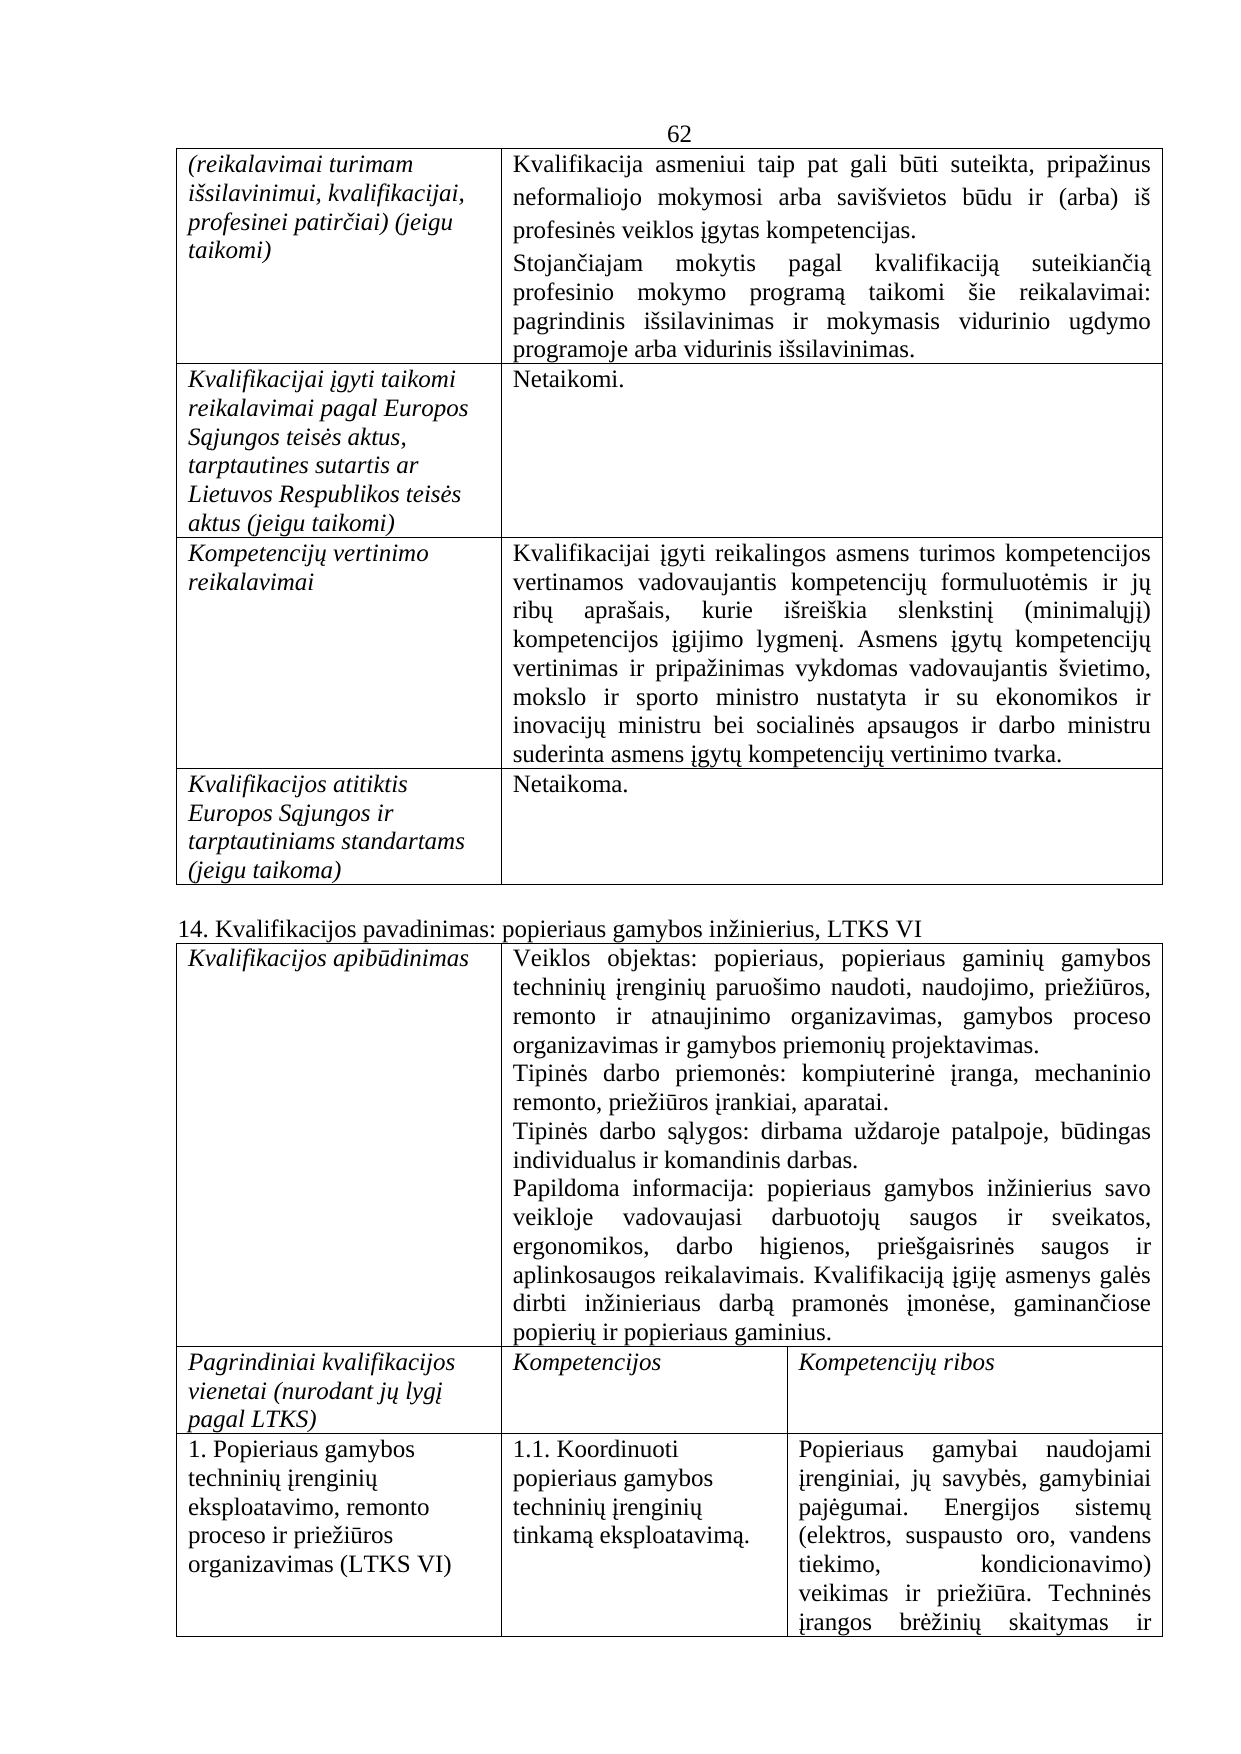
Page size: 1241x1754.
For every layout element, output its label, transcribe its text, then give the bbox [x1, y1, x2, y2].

table_cell Netaikomi. [502, 364, 1162, 537]
table_cell Kvalifikacijai įgyti taikomi reikalavimai pagal Europos Sąjungos teisės aktus, tarptautines sutartis ar Lietuvos Respublikos teisės aktus (jeigu taikomi) [177, 364, 501, 537]
table_cell Popieriaus gamybai naudojami įrenginiai, jų savybės, gamybiniai pajėgumai. Energijos sistemų (elektros, suspausto oro, vandens tiekimo, kondicionavimo) veikimas ir priežiūra. Techninės įrangos brėžinių skaitymas ir [788, 1434, 1162, 1636]
table_cell Kvalifikacijos atitiktis Europos Sąjungos ir tarptautiniams standartams (jeigu taikoma) [177, 769, 501, 884]
table_cell 1.1. Koordinuoti popieriaus gamybos techninių įrenginių tinkamą eksploatavimą. [502, 1434, 787, 1636]
table_cell Kompetencijų vertinimo reikalavimai [177, 538, 501, 768]
text 14. Kvalifikacijos pavadinimas: popieriaus gamybos inžinierius, LTKS VI [177, 914, 1181, 942]
table_header Veiklos objektas: popieriaus, popieriaus gaminių gamybos techninių įrenginių paruošimo naudoti, naudojimo, priežiūros, remonto ir atnaujinimo organizavimas, gamybos proceso organizavimas ir gamybos priemonių projektavimas. Tipinės darbo priemonės: kompiuterinė įranga, mechaninio remonto, priežiūros įrankiai, aparatai. Tipinės darbo sąlygos: dirbama uždaroje patalpoje, būdingas individualus ir komandinis darbas. Papildoma informacija: popieriaus gamybos inžinierius savo veikloje vadovaujasi darbuotojų saugos ir sveikatos, ergonomikos, darbo higienos, priešgaisrinės saugos ir aplinkosaugos reikalavimais. Kvalifikaciją įgiję asmenys galės dirbti inžinieriaus darbą pramonės įmonėse, gaminančiose popierių ir popieriaus gaminius. [502, 944, 1162, 1346]
table_cell Pagrindiniai kvalifikacijos vienetai (nurodant jų lygį pagal LTKS) [177, 1347, 501, 1433]
table_cell (reikalavimai turimam išsilavinimui, kvalifikacijai, profesinei patirčiai) (jeigu taikomi) [177, 149, 501, 363]
table_header Kvalifikacijos apibūdinimas [177, 944, 501, 1346]
table_cell Kompetencijų ribos [788, 1347, 1162, 1433]
table_cell 1. Popieriaus gamybos techninių įrenginių eksploatavimo, remonto proceso ir priežiūros organizavimas (LTKS VI) [177, 1434, 501, 1636]
table_cell Kompetencijos [502, 1347, 787, 1433]
table_cell Kvalifikacijai įgyti reikalingos asmens turimos kompetencijos vertinamos vadovaujantis kompetencijų formuluotėmis ir jų ribų aprašais, kurie išreiškia slenkstinį (minimalųjį) kompetencijos įgijimo lygmenį. Asmens įgytų kompetencijų vertinimas ir pripažinimas vykdomas vadovaujantis švietimo, mokslo ir sporto ministro nustatyta ir su ekonomikos ir inovacijų ministru bei socialinės apsaugos ir darbo ministru suderinta asmens įgytų kompetencijų vertinimo tvarka. [502, 538, 1162, 768]
table_cell Kvalifikacija asmeniui taip pat gali būti suteikta, pripažinus neformaliojo mokymosi arba savišvietos būdu ir (arba) iš profesinės veiklos įgytas kompetencijas. Stojančiajam mokytis pagal kvalifikaciją suteikiančią profesinio mokymo programą taikomi šie reikalavimai: pagrindinis išsilavinimas ir mokymasis vidurinio ugdymo programoje arba vidurinis išsilavinimas. [502, 149, 1162, 363]
table_cell Netaikoma. [502, 769, 1162, 884]
